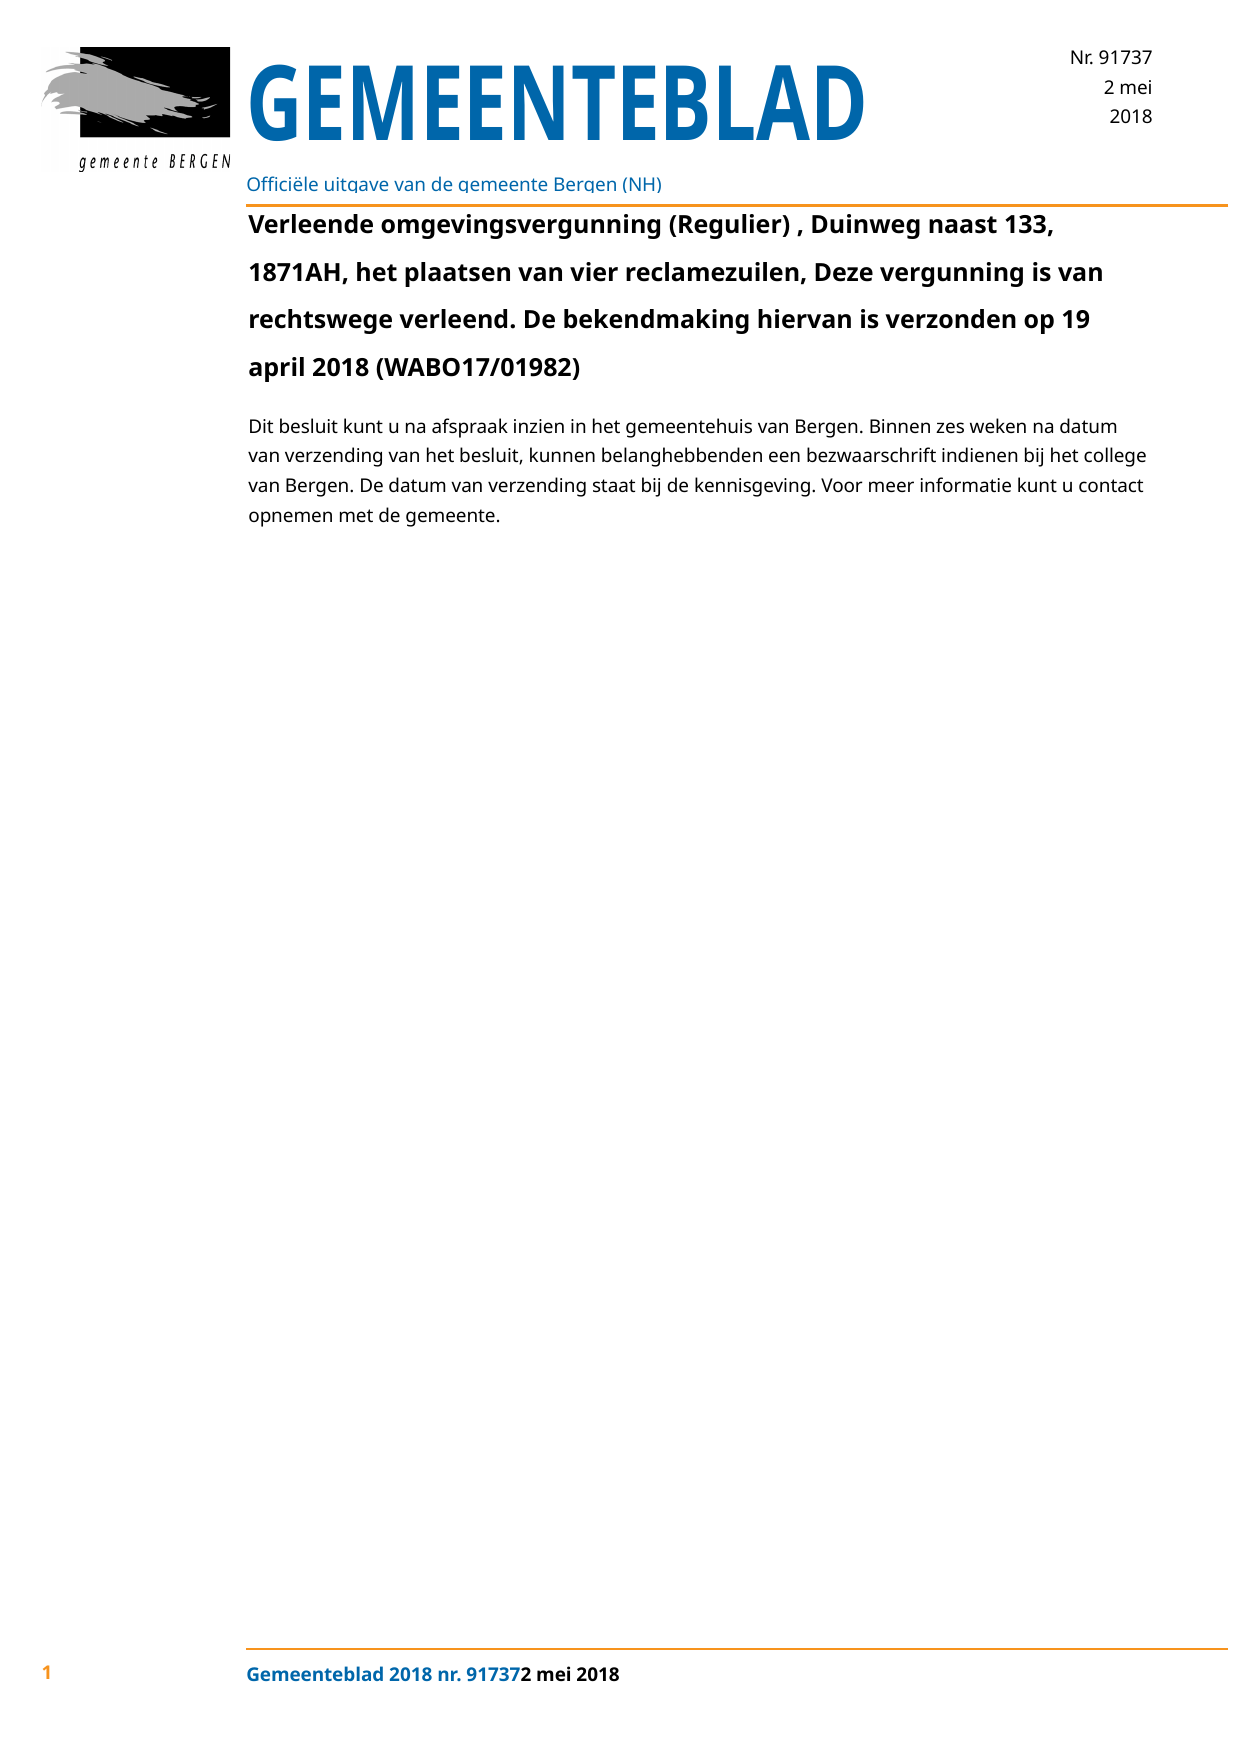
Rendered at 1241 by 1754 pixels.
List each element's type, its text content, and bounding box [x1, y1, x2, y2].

text Verleende omgevingsvergunning (Regulier) , Duinweg naast 133, 1871AH, het plaatsen van vier reclamezuilen, Deze vergunning is van rechtswege verleend. De bekendmaking hiervan is verzonden op 19 april 2018 (WABO17/01982) [248, 207, 1152, 384]
picture [41, 47, 231, 172]
text Dit besluit kunt u na afspraak inzien in het gemeentehuis van Bergen. Binnen zes weken na datum van verzending van het besluit, kunnen belanghebbenden een bezwaarschrift indienen bij het college van Bergen. De datum van verzending staat bij de kennisgeving. Voor meer informatie kunt u contact opnemen met de gemeente. [248, 413, 1152, 528]
